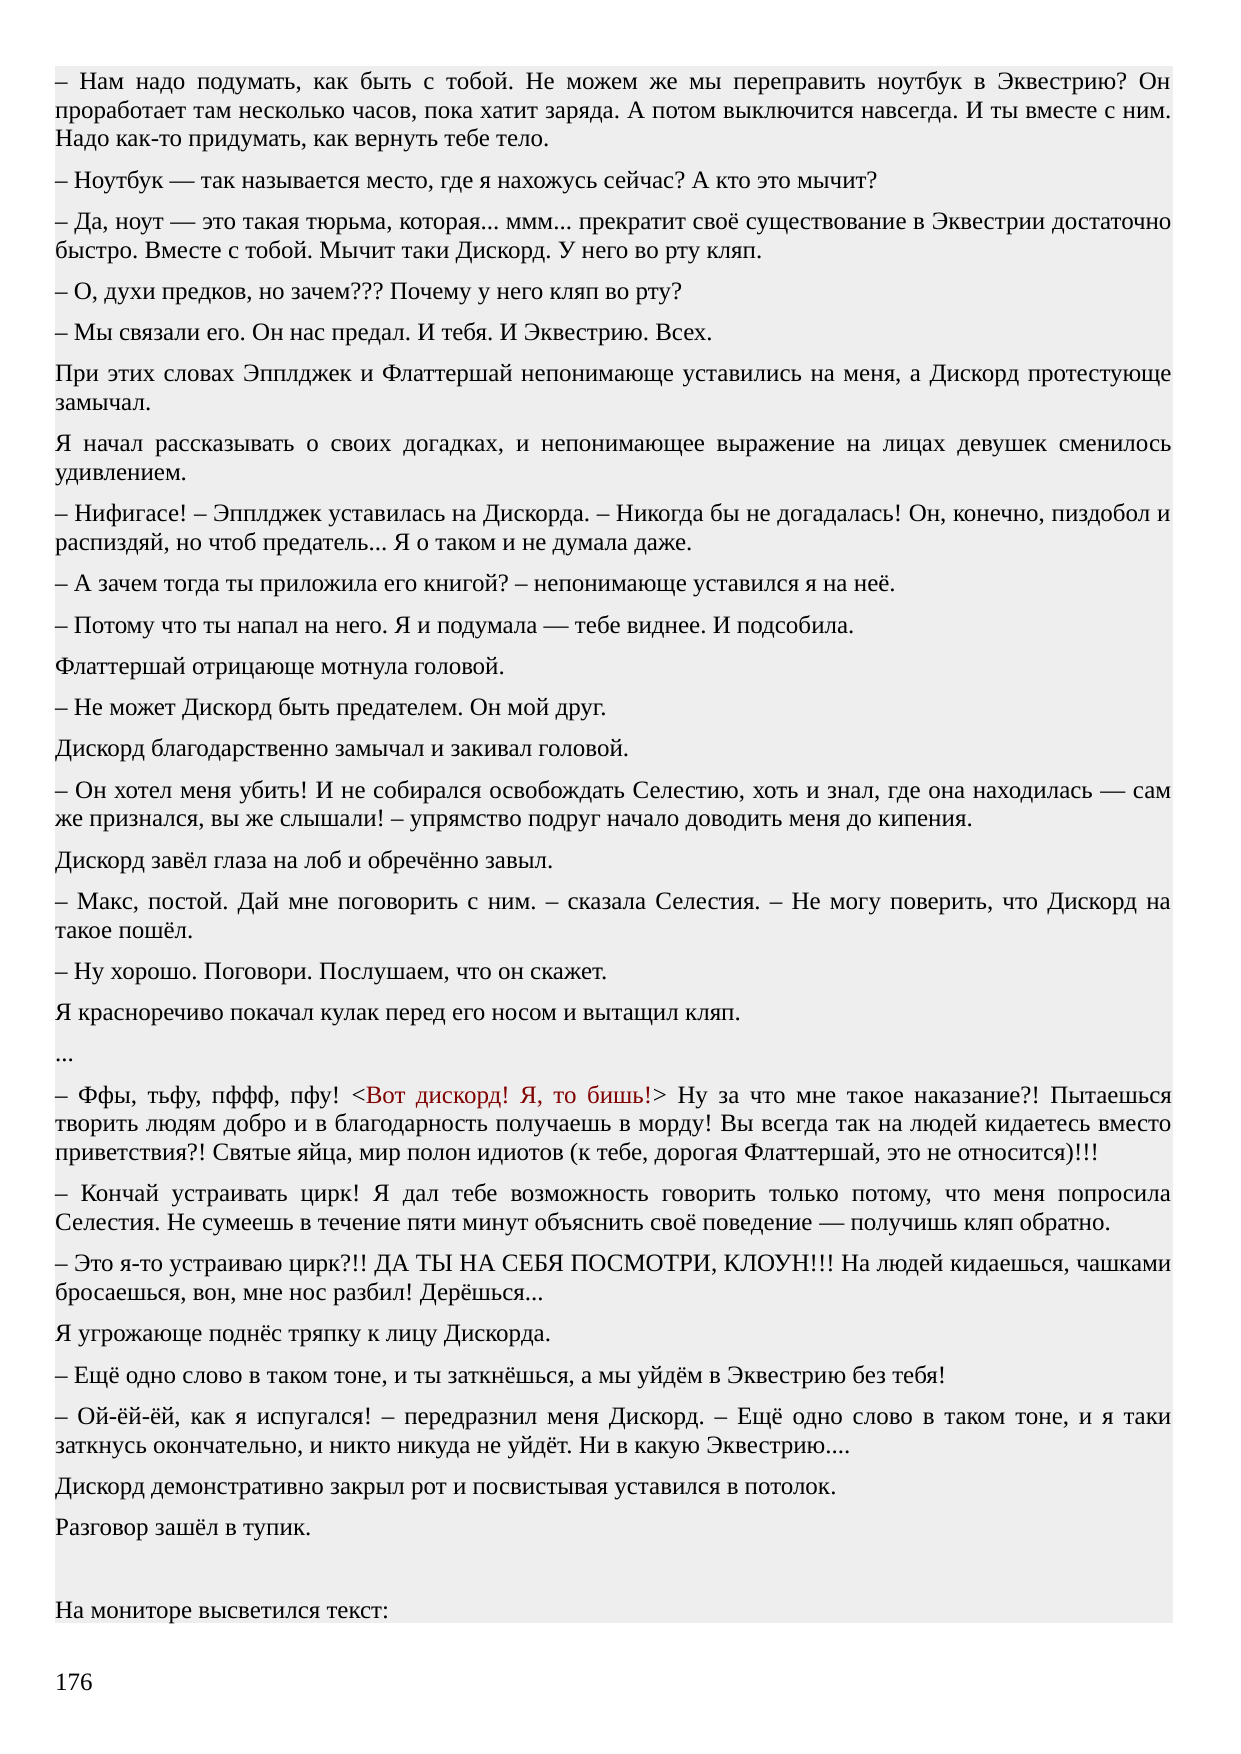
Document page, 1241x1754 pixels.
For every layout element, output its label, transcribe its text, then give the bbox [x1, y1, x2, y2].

text – Макс, постой. Дай мне поговорить с ним. – сказала Селестия. – Не могу поверить, что Дискорд на такое пошёл. [55, 886, 1173, 943]
text – Он хотел меня убить! И не собирался освобождать Селестию, хоть и знал, где она находилась — сам же признался, вы же слышали! – упрямство подруг начало доводить меня до кипения. [55, 775, 1173, 832]
text – Ффы, тьфу, пффф, пфу! <Вот дискорд! Я, то бишь!> Ну за что мне такое наказание?! Пытаешься творить людям добро и в благодарность получаешь в морду! Вы всегда так на людей кидаетесь вместо приветствия?! Святые яйца, мир полон идиотов (к тебе, дорогая Флаттершай, это не относится)!!! [55, 1080, 1173, 1166]
text – Нифигасе! – Эпплджек уставилась на Дискорда. – Никогда бы не догадалась! Он, конечно, пиздобол и распиздяй, но чтоб предатель... Я о таком и не думала даже. [55, 498, 1173, 556]
text Дискорд демонстративно закрыл рот и посвистывая уставился в потолок. [55, 1471, 1173, 1500]
text – Не может Дискорд быть предателем. Он мой друг. [55, 692, 1173, 721]
text Разговор зашёл в тупик. [55, 1512, 1173, 1541]
text – Это я-то устраиваю цирк?!! ДА ТЫ НА СЕБЯ ПОСМОТРИ, КЛОУН!!! На людей кидаешься, чашками бросаешься, вон, мне нос разбил! Дерёшься... [55, 1248, 1173, 1306]
text ... [55, 1038, 1173, 1067]
text – Ноутбук — так называется место, где я нахожусь сейчас? А кто это мычит? [55, 165, 1173, 193]
text – А зачем тогда ты приложила его книгой? – непонимающе уставился я на неё. [55, 568, 1173, 597]
text Флаттершай отрицающе мотнула головой. [55, 651, 1173, 680]
text На мониторе высветился текст: [55, 1595, 1173, 1623]
text – Ой-ёй-ёй, как я испугался! – передразнил меня Дискорд. – Ещё одно слово в таком тоне, и я таки заткнусь окончательно, и никто никуда не уйдёт. Ни в какую Эквестрию.... [55, 1401, 1173, 1458]
text – Кончай устраивать цирк! Я дал тебе возможность говорить только потому, что меня попросила Селестия. Не сумеешь в течение пяти минут объяснить своё поведение — получишь кляп обратно. [55, 1178, 1173, 1236]
text Дискорд завёл глаза на лоб и обречённо завыл. [55, 845, 1173, 873]
text Я начал рассказывать о своих догадках, и непонимающее выражение на лицах девушек сменилось удивлением. [55, 428, 1173, 486]
text – Ну хорошо. Поговори. Послушаем, что он скажет. [55, 956, 1173, 985]
text – Нам надо подумать, как быть с тобой. Не можем же мы переправить ноутбук в Эквестрию? Он проработает там несколько часов, пока хатит заряда. А потом выключится навсегда. И ты вместе с ним. Надо как-то придумать, как вернуть тебе тело. [55, 66, 1173, 152]
text – О, духи предков, но зачем??? Почему у него кляп во рту? [55, 276, 1173, 305]
text Я красноречиво покачал кулак перед его носом и вытащил кляп. [55, 997, 1173, 1026]
text Дискорд благодарственно замычал и закивал головой. [55, 733, 1173, 762]
text – Да, ноут — это такая тюрьма, которая... ммм... прекратит своё существование в Эквестрии достаточно быстро. Вместе с тобой. Мычит таки Дискорд. У него во рту кляп. [55, 206, 1173, 263]
text При этих словах Эпплджек и Флаттершай непонимающе уставились на меня, а Дискорд протестующе замычал. [55, 358, 1173, 416]
text – Мы связали его. Он нас предал. И тебя. И Эквестрию. Всех. [55, 317, 1173, 346]
text – Ещё одно слово в таком тоне, и ты заткнёшься, а мы уйдём в Эквестрию без тебя! [55, 1360, 1173, 1388]
text Я угрожающе поднёс тряпку к лицу Дискорда. [55, 1318, 1173, 1347]
text – Потому что ты напал на него. Я и подумала — тебе виднее. И подсобила. [55, 610, 1173, 638]
